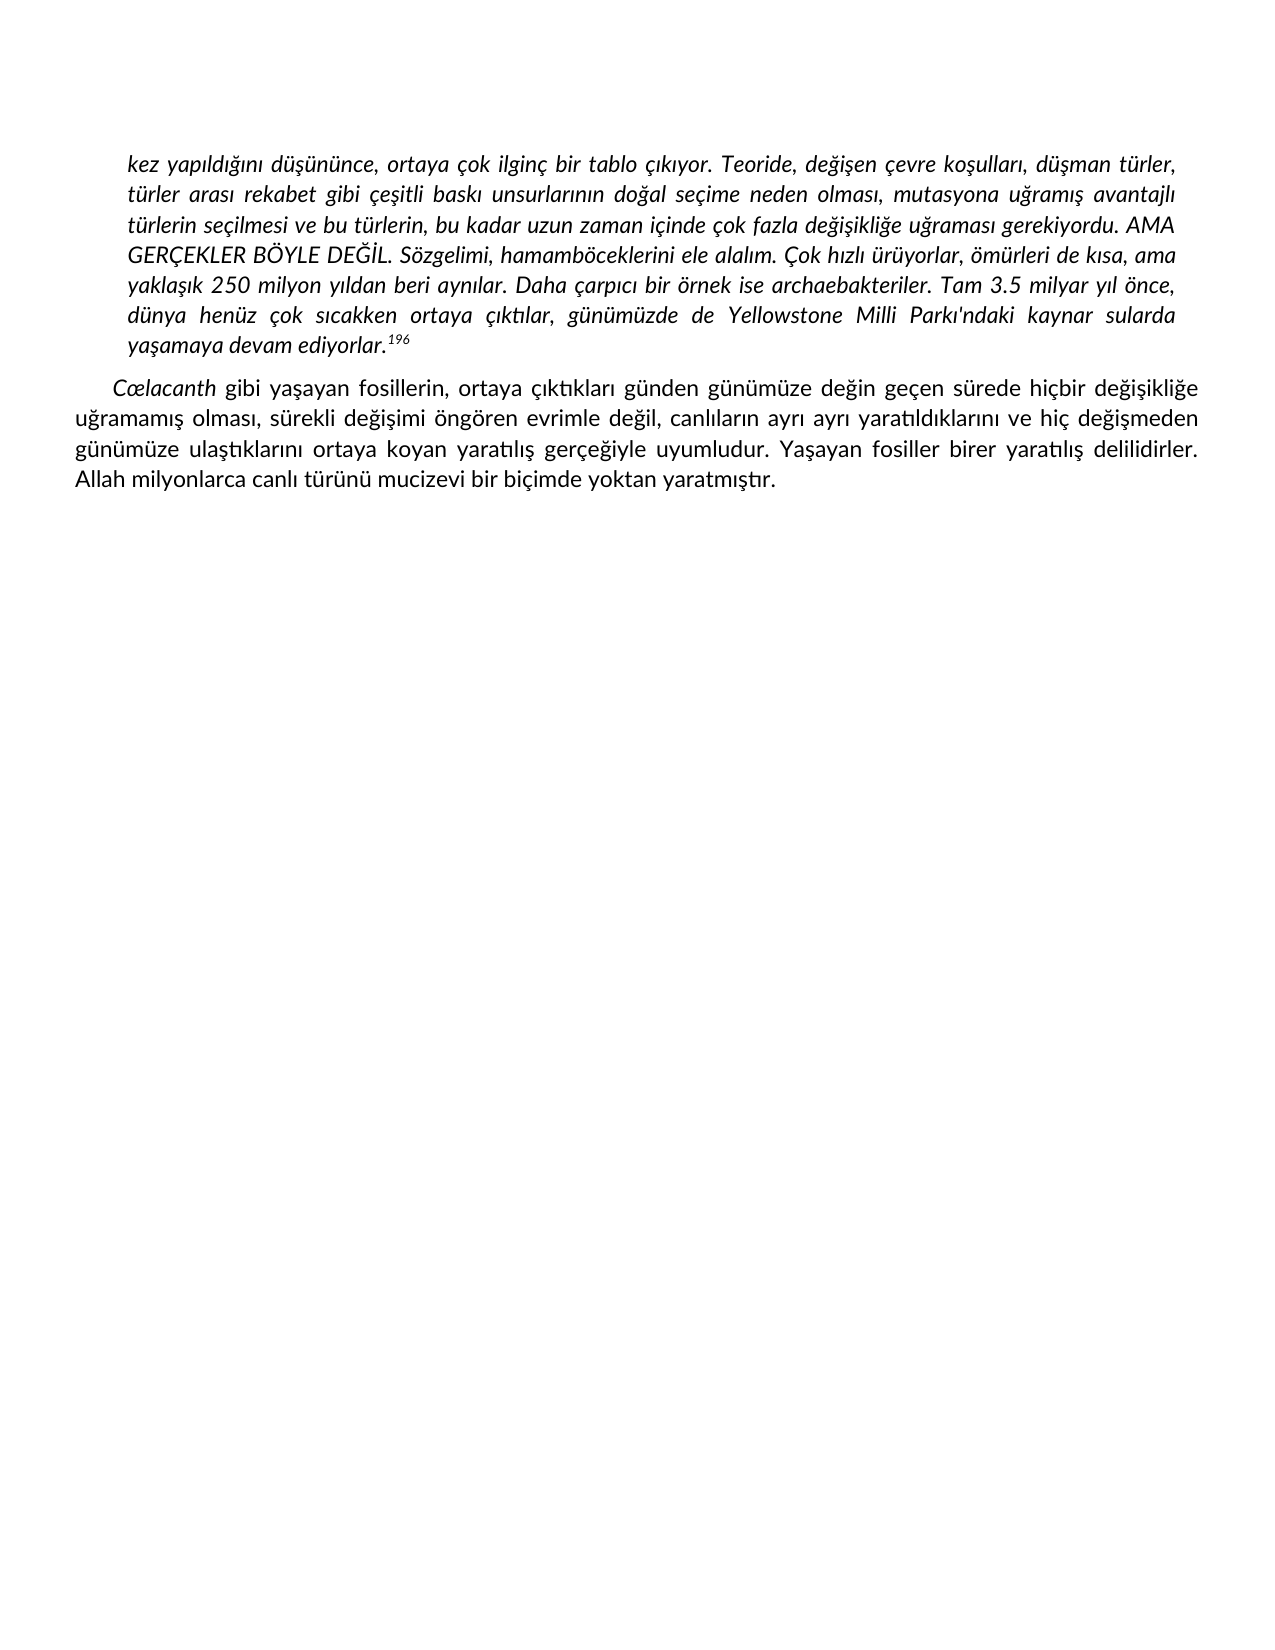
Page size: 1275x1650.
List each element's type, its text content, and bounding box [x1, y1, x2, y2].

text kez yapıldığını düşününce, ortaya çok ilginç bir tablo çıkıyor. Teoride, değişen çevre koşulları, düşman türler, türler arası rekabet gibi çeşitli baskı unsurlarının doğal seçime neden olması, mutasyona uğramış avantajlı türlerin seçilmesi ve bu türlerin, bu kadar uzun zaman içinde çok fazla değişikliğe uğraması gerekiyordu. AMA GERÇEKLER BÖYLE DEĞİL. Sözgelimi, hamamböceklerini ele alalım. Çok hızlı ürüyorlar, ömürleri de kısa, ama yaklaşık 250 milyon yıldan beri aynılar. Daha çarpıcı bir örnek ise archaebakteriler. Tam 3.5 milyar yıl önce, dünya henüz çok sıcakken ortaya çıktılar, günümüzde de Yellowstone Milli Parkı'ndaki kaynar sularda yaşamaya devam ediyorlar.196 [127, 150, 1177, 359]
text Cœlacanth gibi yaşayan fosillerin, ortaya çıktıkları günden günümüze değin geçen sürede hiçbir değişikliğe uğramamış olması, sürekli değişimi öngören evrimle değil, canlıların ayrı ayrı yaratıldıklarını ve hiç değişmeden günümüze ulaştıklarını ortaya koyan yaratılış gerçeğiyle uyumludur. Yaşayan fosiller birer yaratılış delilidirler. Allah milyonlarca canlı türünü mucizevi bir biçimde yoktan yaratmıştır. [75, 374, 1200, 492]
